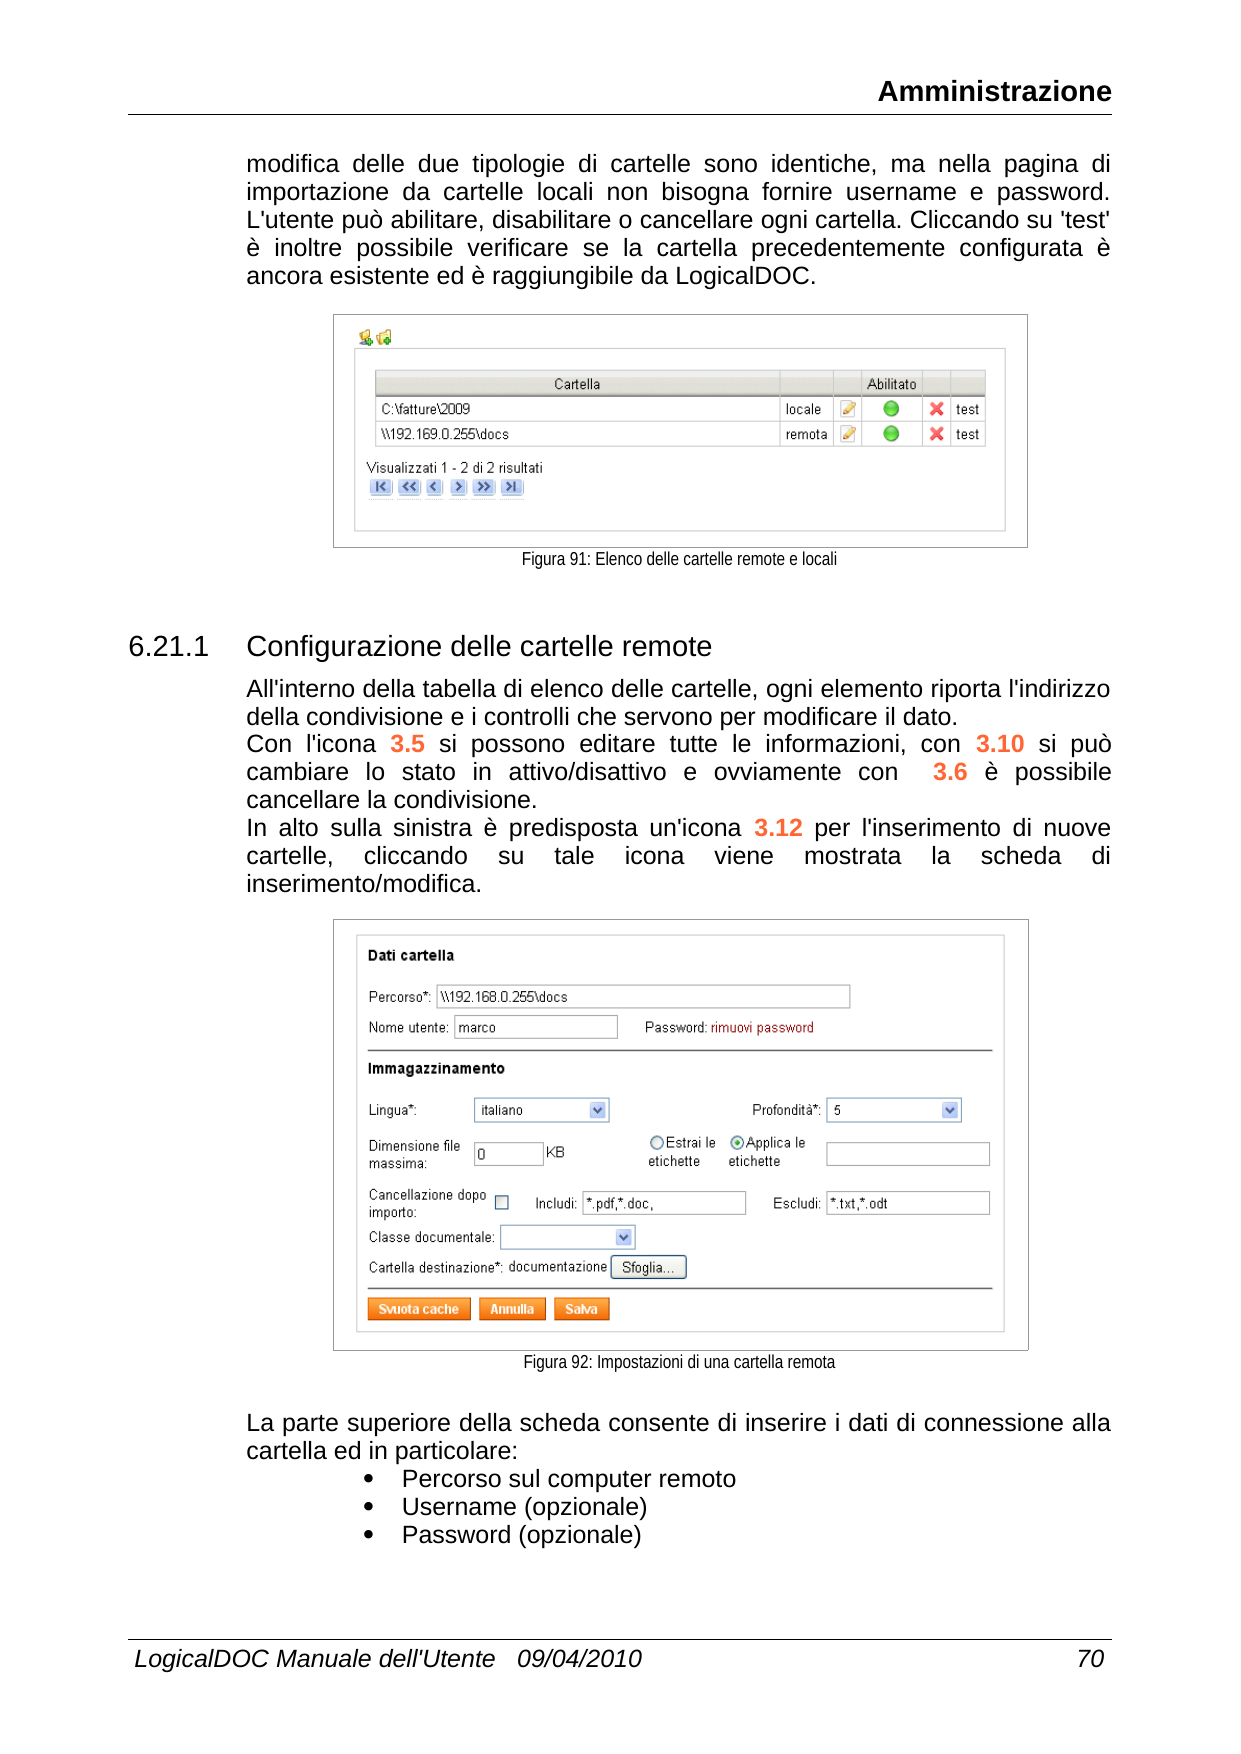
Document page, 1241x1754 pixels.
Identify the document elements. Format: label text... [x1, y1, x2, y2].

text All'interno della tabella di elenco delle cartelle, ogni elemento riporta l'indirizzo della condivisione e i controlli che servono per modificare il dato. [246, 674, 1112, 730]
text modifica delle due tipologie di cartelle sono identiche, ma nella pagina di importazione da cartelle locali non bisogna fornire username e password. L'utente può abilitare, disabilitare o cancellare ogni cartella. Cliccando su 'test' è inoltre possibile verificare se la cartella precedentemente configurata è ancora esistente ed è raggiungibile da LogicalDOC. [246, 150, 1112, 289]
text In alto sulla sinistra è predisposta un'icona 3.12 per l'inserimento di nuove cartelle, cliccando su tale icona viene mostrata la scheda di inserimento/modifica. [246, 814, 1112, 898]
text La parte superiore della scheda consente di inserire i dati di connessione alla cartella ed in particolare: [246, 1408, 1112, 1464]
text Con l'icona 3.5 si possono editare tutte le informazioni, con 3.10 si può cambiare lo stato in attivo/disattivo e ovviamente con 3.6 è possibile cancellare la condivisione. [246, 730, 1112, 814]
list Percorso sul computer remoto [364, 1464, 1112, 1492]
picture [349, 928, 1012, 1341]
list Password (opzionale) [364, 1520, 1112, 1548]
list Username (opzionale) [364, 1492, 1112, 1520]
subtitle Configurazione delle cartelle remote [128, 629, 1112, 662]
text Figura 91: Elenco delle cartelle remote e locali [333, 548, 1026, 569]
text Figura 92: Impostazioni di una cartella remota [333, 1351, 1026, 1373]
